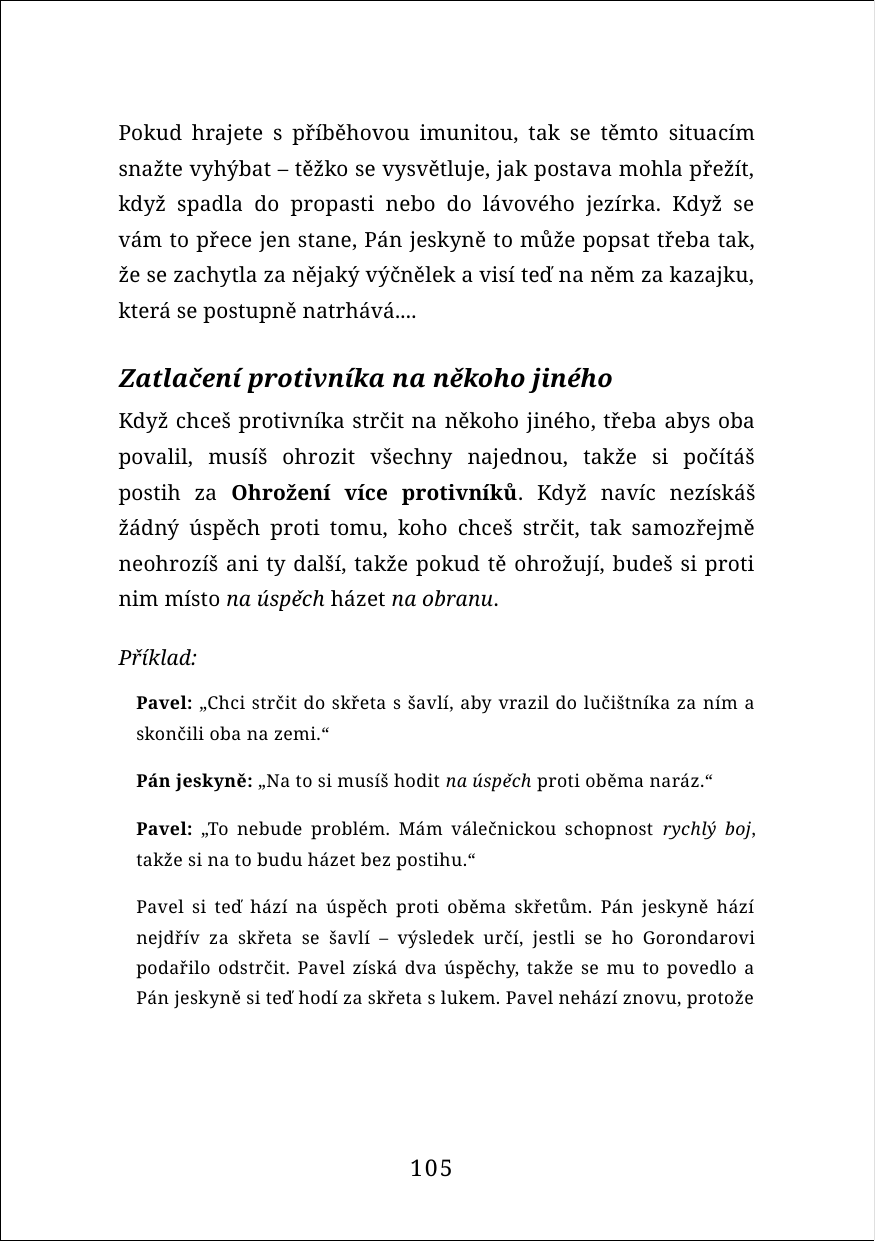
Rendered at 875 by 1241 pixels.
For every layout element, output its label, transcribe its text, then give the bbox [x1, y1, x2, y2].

subtitle Zatlačení protivníka na někoho jiného [118, 361, 756, 395]
text Pavel si teď hází na úspěch proti oběma skřetům. Pán jeskyně hází nejdřív za skřeta se šavlí – výsledek určí, jestli se ho Gorondarovi podařilo odstrčit. Pavel získá dva úspěchy, takže se mu to povedlo a Pán jeskyně si teď hodí za skřeta s lukem. Pavel nehází znovu, protože [136, 895, 756, 1010]
text Pán jeskyně: „Na to si musíš hodit na úspěch proti oběma naráz.“ [136, 769, 756, 793]
text Příklad: [118, 643, 756, 672]
text Pavel: „Chci strčit do skřeta s šavlí, aby vrazil do lučištníka za ním a skončili oba na zemi.“ [136, 691, 756, 745]
text Pavel: „To nebude problém. Mám válečnickou schopnost rychlý boj, takže si na to budu házet bez postihu.“ [136, 817, 756, 871]
text Když chceš protivníka strčit na někoho jiného, třeba abys oba povalil, musíš ohrozit všechny najednou, takže si počítáš postih za Ohrožení více protivníků. Když navíc nezískáš žádný úspěch proti tomu, koho chceš strčit, tak samozřejmě neohrozíš ani ty další, takže pokud tě ohrožují, budeš si proti nim místo na úspěch házet na obranu. [118, 407, 756, 613]
text Pokud hrajete s příběhovou imunitou, tak se těmto situacím snažte vyhýbat – těžko se vysvětluje, jak postava mohla přežít, když spadla do propasti nebo do lávového jezírka. Když se vám to přece jen stane, Pán jeskyně to může popsat třeba tak, že se zachytla za nějaký výčnělek a visí teď na něm za kazajku, která se postupně natrhává.... [118, 118, 756, 324]
